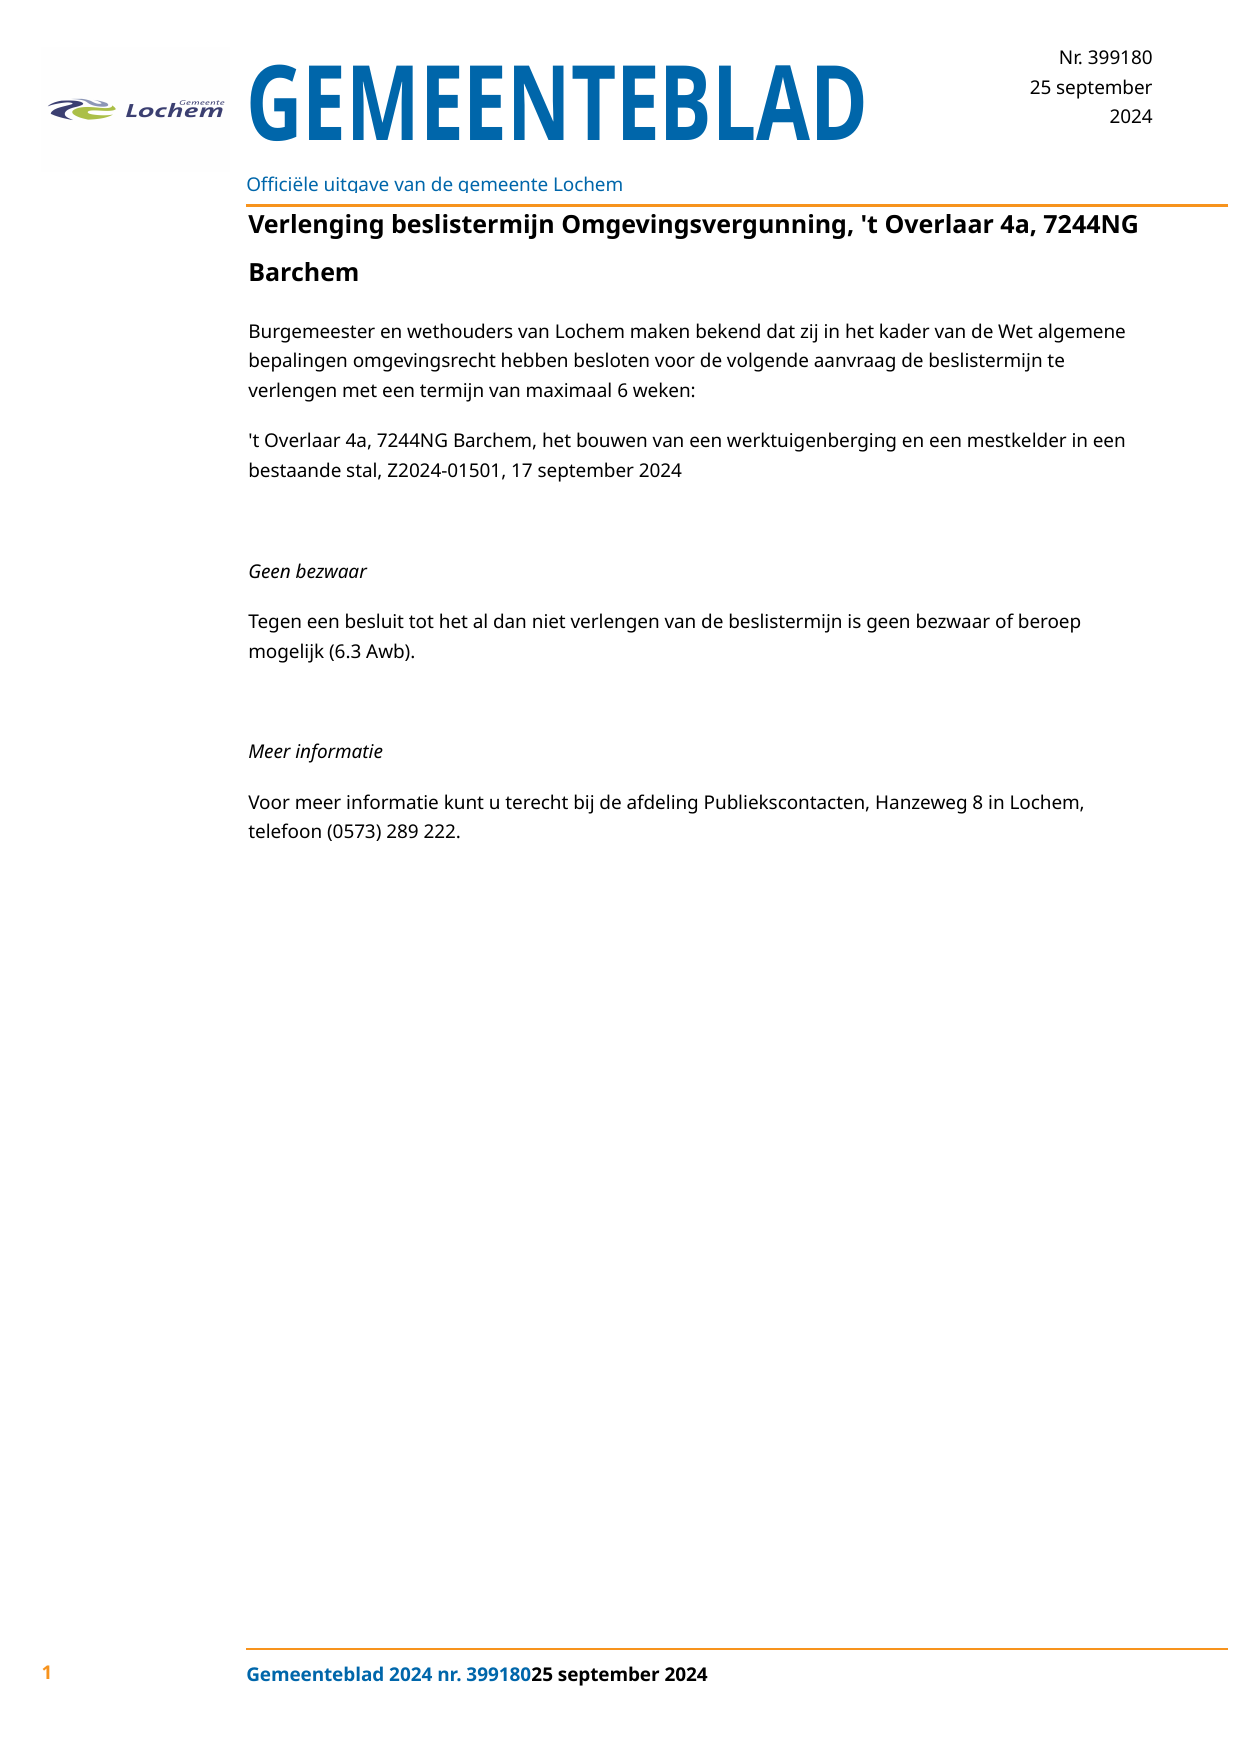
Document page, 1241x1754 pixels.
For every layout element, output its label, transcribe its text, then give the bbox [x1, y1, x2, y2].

text Voor meer informatie kunt u terecht bij de afdeling Publiekscontacten, Hanzeweg 8 in Lochem, telefoon (0573) 289 222. [248, 789, 1152, 844]
text Tegen een besluit tot het al dan niet verlengen van de beslistermijn is geen bezwaar of beroep mogelijk (6.3 Awb). [248, 608, 1152, 664]
text Meer informatie [248, 739, 1152, 764]
picture [41, 47, 231, 172]
text 't Overlaar 4a, 7244NG Barchem, het bouwen van een werktuigenberging en een mestkelder in een bestaande stal, Z2024-01501, 17 september 2024 [248, 427, 1152, 483]
text Geen bezwaar [248, 558, 1152, 584]
text Verlenging beslistermijn Omgevingsvergunning, 't Overlaar 4a, 7244NG Barchem [248, 207, 1152, 288]
text Burgemeester en wethouders van Lochem maken bekend dat zij in het kader van de Wet algemene bepalingen omgevingsrecht hebben besloten voor de volgende aanvraag de beslistermijn te verlengen met een termijn van maximaal 6 weken: [248, 318, 1152, 403]
